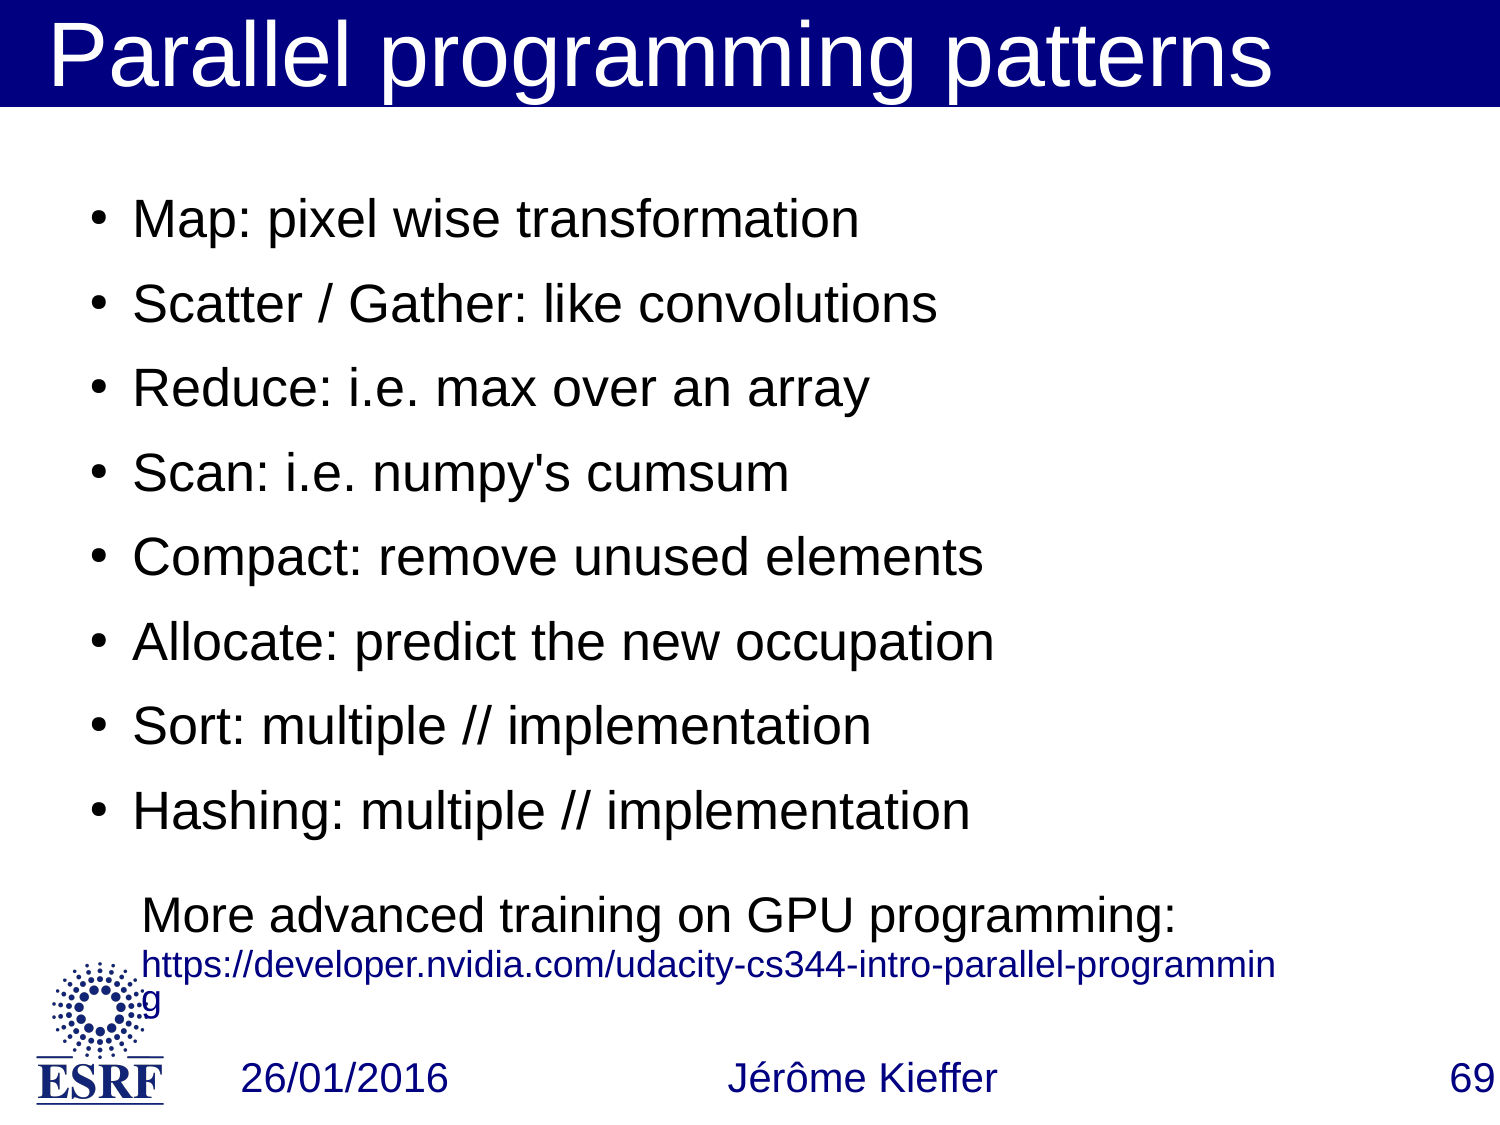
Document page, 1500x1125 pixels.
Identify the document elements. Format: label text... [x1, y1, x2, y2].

list Map: pixel wise transformation Scatter / Gather: like convolutions Reduce: i.e. max over an array Scan: i.e. numpy's cumsum Compact: remove unused elements Allocate: predict the new occupation Sort: multiple // implementation Hashing: multiple // implementation [75, 188, 1395, 842]
text_box More advanced training on GPU programming: https://developer.nvidia.com/udacity-cs344-intro-parallel-programming [126, 880, 1312, 993]
picture [29, 956, 171, 1111]
picture [146, 993, 156, 1009]
title Parallel programming patterns [47, 3, 1500, 107]
